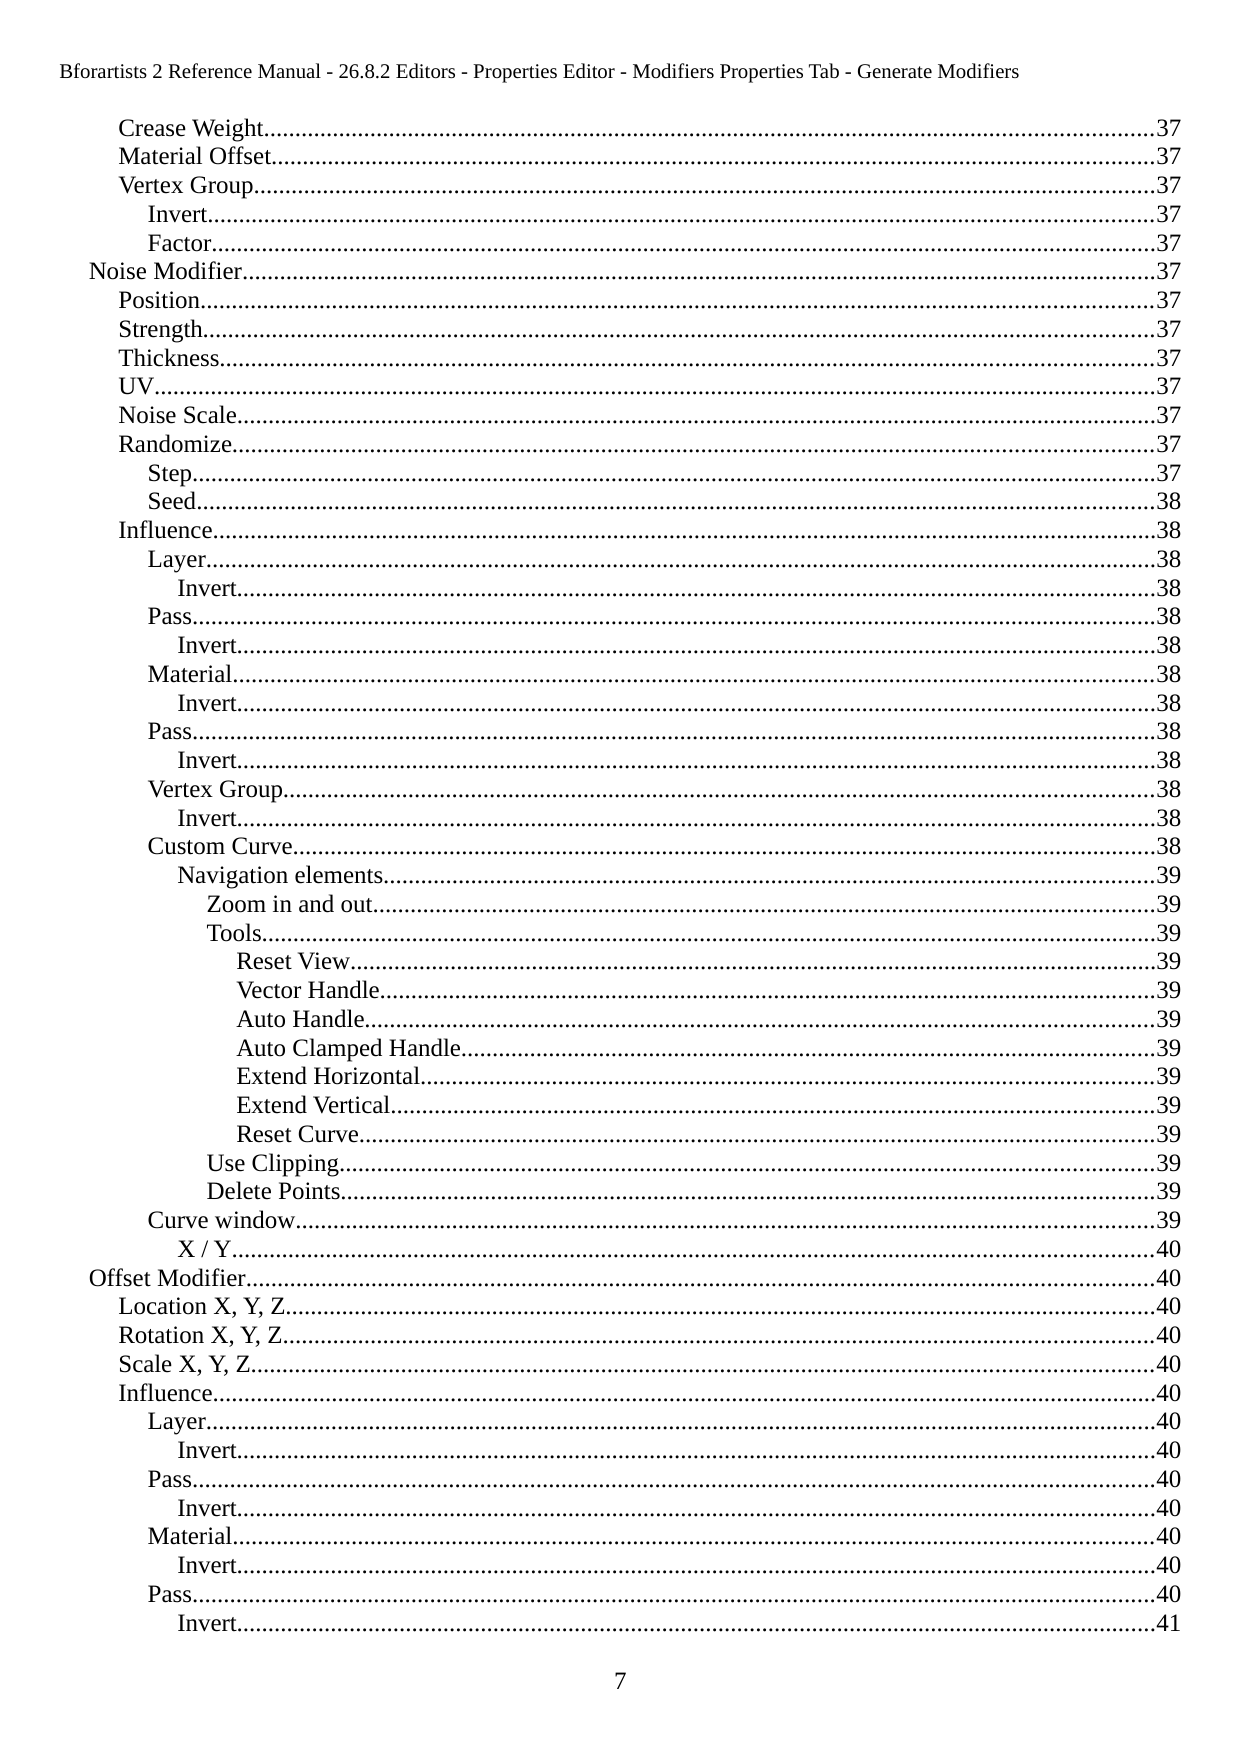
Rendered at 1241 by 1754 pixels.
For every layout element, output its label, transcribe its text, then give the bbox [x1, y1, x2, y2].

text Navigation elements 39 [177, 860, 1181, 889]
text Material Offset 37 [118, 141, 1181, 170]
text Offset Modifier 40 [88, 1263, 1181, 1291]
text Delete Points 39 [206, 1176, 1181, 1205]
text Custom Curve 38 [147, 831, 1181, 860]
text Auto Clamped Handle 39 [236, 1033, 1181, 1061]
text Invert 38 [177, 803, 1181, 831]
text Step 37 [147, 458, 1181, 486]
text Use Clipping 39 [206, 1148, 1181, 1176]
text Invert 38 [177, 630, 1181, 659]
text UV 37 [118, 371, 1181, 400]
text Rotation X, Y, Z 40 [118, 1320, 1181, 1349]
text Auto Handle 39 [236, 1004, 1181, 1033]
text Crease Weight 37 [118, 113, 1181, 141]
text Invert 38 [177, 688, 1181, 716]
text Noise Scale 37 [118, 400, 1181, 429]
text Invert 38 [177, 745, 1181, 774]
text Seed 38 [147, 486, 1181, 515]
text Pass 40 [147, 1579, 1181, 1608]
text Factor 37 [147, 228, 1181, 256]
text Location X, Y, Z 40 [118, 1291, 1181, 1320]
text Invert 41 [177, 1608, 1181, 1636]
text Material 40 [147, 1521, 1181, 1550]
text Curve window 39 [147, 1205, 1181, 1234]
text Invert 37 [147, 199, 1181, 228]
text Pass 38 [147, 716, 1181, 745]
text Pass 40 [147, 1464, 1181, 1493]
text Pass 38 [147, 601, 1181, 630]
text Invert 38 [177, 573, 1181, 601]
text Vertex Group 38 [147, 774, 1181, 803]
text Vertex Group 37 [118, 170, 1181, 199]
text X / Y 40 [177, 1234, 1181, 1263]
text Layer 40 [147, 1406, 1181, 1435]
text Randomize 37 [118, 429, 1181, 458]
text Position 37 [118, 285, 1181, 314]
text Strength 37 [118, 314, 1181, 343]
text Layer 38 [147, 544, 1181, 573]
text Influence 38 [118, 515, 1181, 544]
text Vector Handle 39 [236, 975, 1181, 1004]
text Thickness 37 [118, 343, 1181, 371]
text Tools 39 [206, 918, 1181, 946]
text Extend Horizontal 39 [236, 1061, 1181, 1090]
text Material 38 [147, 659, 1181, 688]
text Invert 40 [177, 1493, 1181, 1521]
text Zoom in and out 39 [206, 889, 1181, 918]
text Extend Vertical 39 [236, 1090, 1181, 1119]
text Reset Curve 39 [236, 1119, 1181, 1148]
text Noise Modifier 37 [88, 256, 1181, 285]
text Invert 40 [177, 1550, 1181, 1579]
text Scale X, Y, Z 40 [118, 1349, 1181, 1378]
text Influence 40 [118, 1378, 1181, 1406]
text Reset View 39 [236, 946, 1181, 975]
text Invert 40 [177, 1435, 1181, 1464]
